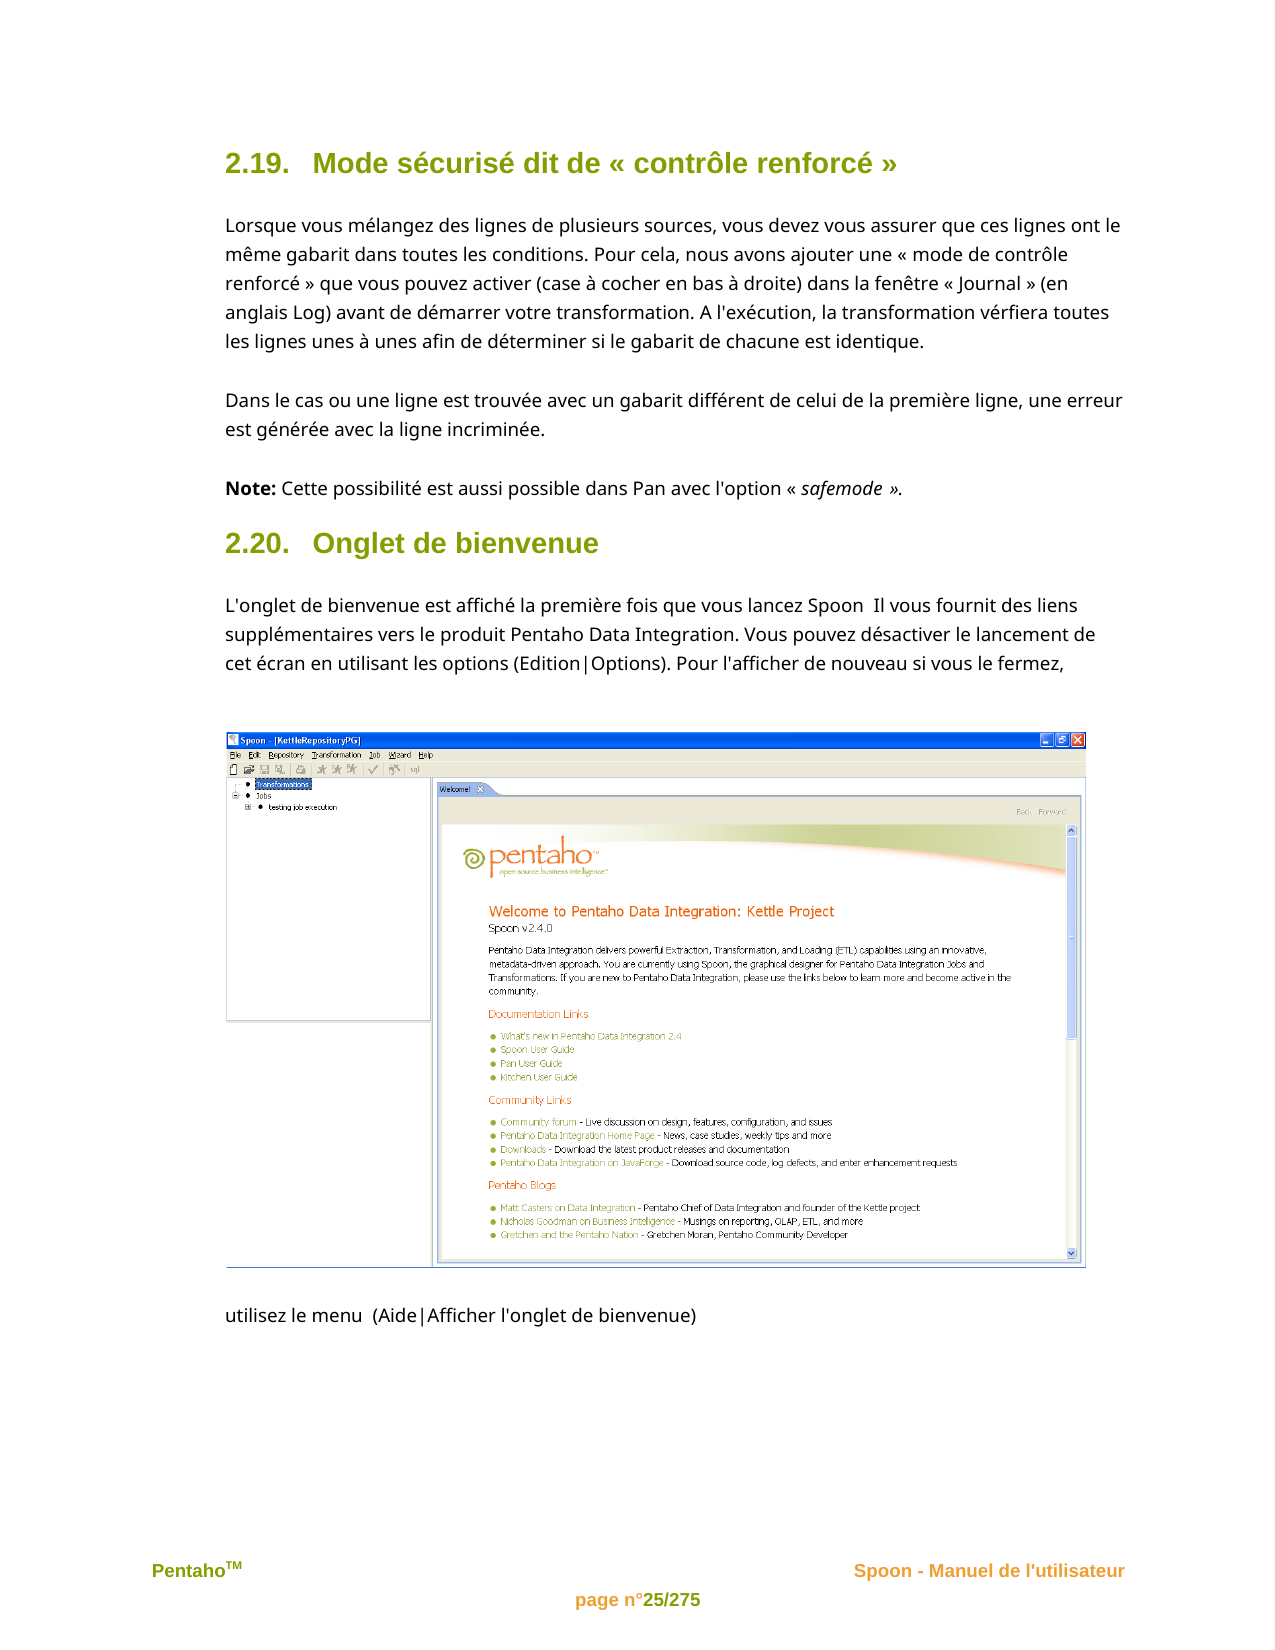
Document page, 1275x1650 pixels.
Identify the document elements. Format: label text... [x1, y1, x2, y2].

subtitle Mode sécurisé dit de « contrôle renforcé » [225, 150, 1125, 179]
text Note: Cette possibilité est aussi possible dans Pan avec l'option « safemode ». [225, 472, 1125, 501]
text Dans le cas ou une ligne est trouvée avec un gabarit différent de celui de la première ligne, une erreur est générée avec la ligne incriminée. [225, 384, 1125, 442]
subtitle Onglet de bienvenue [225, 530, 1125, 559]
picture [226, 732, 1086, 1268]
text L'onglet de bienvenue est affiché la première fois que vous lancez Spoon Il vous fournit des liens supplémentaires vers le produit Pentaho Data Integration. Vous pouvez désactiver le lancement de cet écran en utilisant les options (Edition|Options). Pour l'afficher de nouveau si vous le fermez, utilisez le menu (Aide|Afficher l'onglet de bienvenue) [225, 589, 1125, 1328]
text Lorsque vous mélangez des lignes de plusieurs sources, vous devez vous assurer que ces lignes ont le même gabarit dans toutes les conditions. Pour cela, nous avons ajouter une « mode de contrôle renforcé » que vous pouvez activer (case à cocher en bas à droite) dans la fenêtre « Journal » (en anglais Log) avant de démarrer votre transformation. A l'exécution, la transformation vérfiera toutes les lignes unes à unes afin de déterminer si le gabarit de chacune est identique. [225, 209, 1125, 354]
